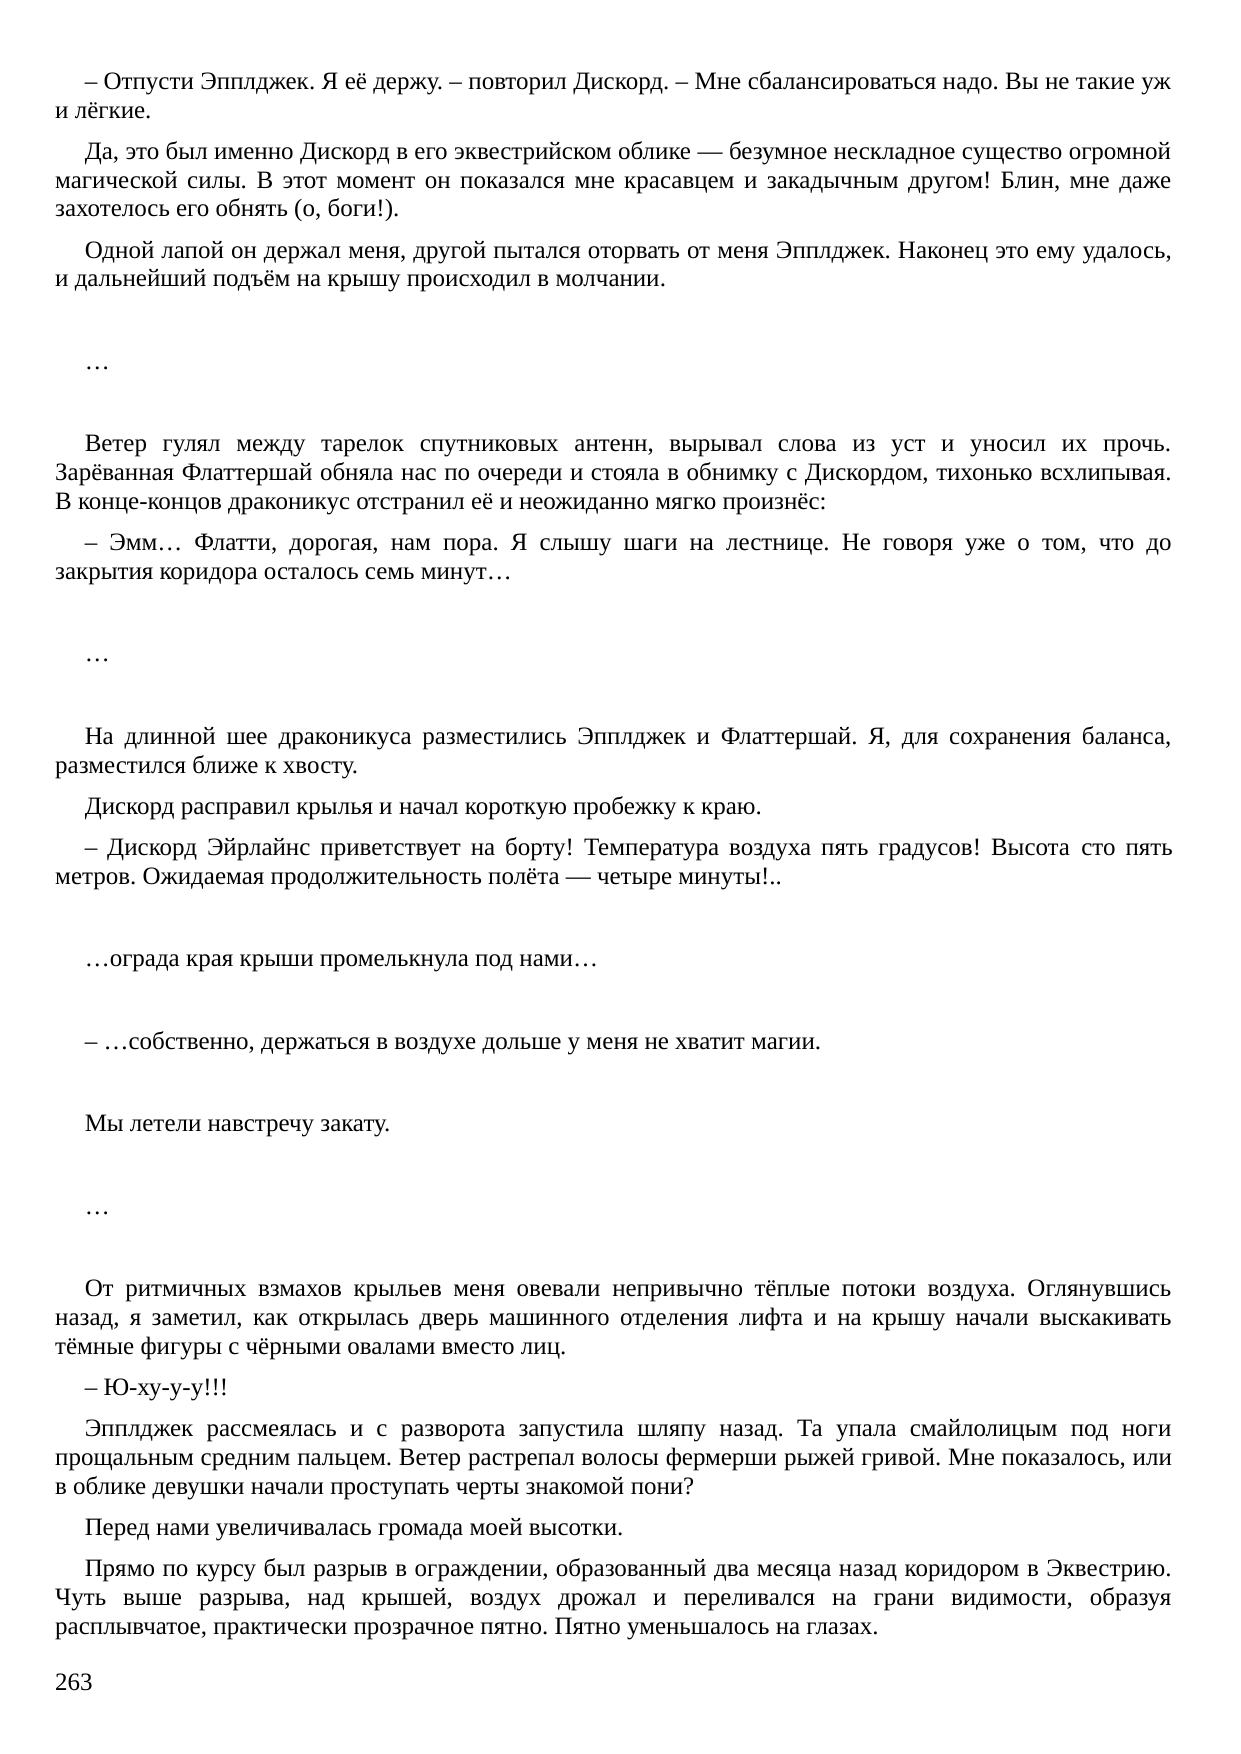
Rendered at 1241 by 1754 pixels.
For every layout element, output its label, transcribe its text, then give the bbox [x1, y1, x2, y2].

text – Дискорд Эйрлайнс приветствует на борту! Температура воздуха пять градусов! Высота сто пять метров. Ожидаемая продолжительность полёта — четыре минуты!.. [55, 832, 1173, 890]
text … [55, 638, 1173, 667]
text … [55, 1191, 1173, 1220]
text – Отпусти Эпплджек. Я её держу. – повторил Дискорд. – Мне сбалансироваться надо. Вы не такие уж и лёгкие. [55, 66, 1173, 123]
text … [55, 346, 1173, 375]
text Перед нами увеличивалась громада моей высотки. [55, 1512, 1173, 1541]
text – …собственно, держаться в воздухе дольше у меня не хватит магии. [55, 1026, 1173, 1055]
text – Эмм… Флатти, дорогая, нам пора. Я слышу шаги на лестнице. Не говоря уже о том, что до закрытия коридора осталось семь минут… [55, 527, 1173, 585]
text Прямо по курсу был разрыв в ограждении, образованный два месяца назад коридором в Эквестрию. Чуть выше разрыва, над крышей, воздух дрожал и переливался на грани видимости, образуя расплывчатое, практически прозрачное пятно. Пятно уменьшалось на глазах. [55, 1553, 1173, 1640]
text Эпплджек рассмеялась и с разворота запустила шляпу назад. Та упала смайлолицым под ноги прощальным средним пальцем. Ветер растрепал волосы фермерши рыжей гривой. Мне показалось, или в облике девушки начали проступать черты знакомой пони? [55, 1413, 1173, 1500]
text Ветер гулял между тарелок спутниковых антенн, вырывал слова из уст и уносил их прочь. Зарёванная Флаттершай обняла нас по очереди и стояла в обнимку с Дискордом, тихонько всхлипывая. В конце-концов драконикус отстранил её и неожиданно мягко произнёс: [55, 428, 1173, 515]
text От ритмичных взмахов крыльев меня овевали непривычно тёплые потоки воздуха. Оглянувшись назад, я заметил, как открылась дверь машинного отделения лифта и на крышу начали выскакивать тёмные фигуры с чёрными овалами вместо лиц. [55, 1273, 1173, 1360]
text Одной лапой он держал меня, другой пытался оторвать от меня Эпплджек. Наконец это ему удалось, и дальнейший подъём на крышу происходил в молчании. [55, 235, 1173, 292]
text – Ю-ху-у-у!!! [55, 1372, 1173, 1401]
text Дискорд расправил крылья и начал короткую пробежку к краю. [55, 791, 1173, 820]
text На длинной шее драконикуса разместились Эпплджек и Флаттершай. Я, для сохранения баланса, разместился ближе к хвосту. [55, 721, 1173, 778]
text Да, это был именно Дискорд в его эквестрийском облике — безумное нескладное существо огромной магической силы. В этот момент он показался мне красавцем и закадычным другом! Блин, мне даже захотелось его обнять (о, боги!). [55, 136, 1173, 222]
text …ограда края крыши промелькнула под нами… [55, 943, 1173, 972]
text Мы летели навстречу закату. [55, 1108, 1173, 1137]
